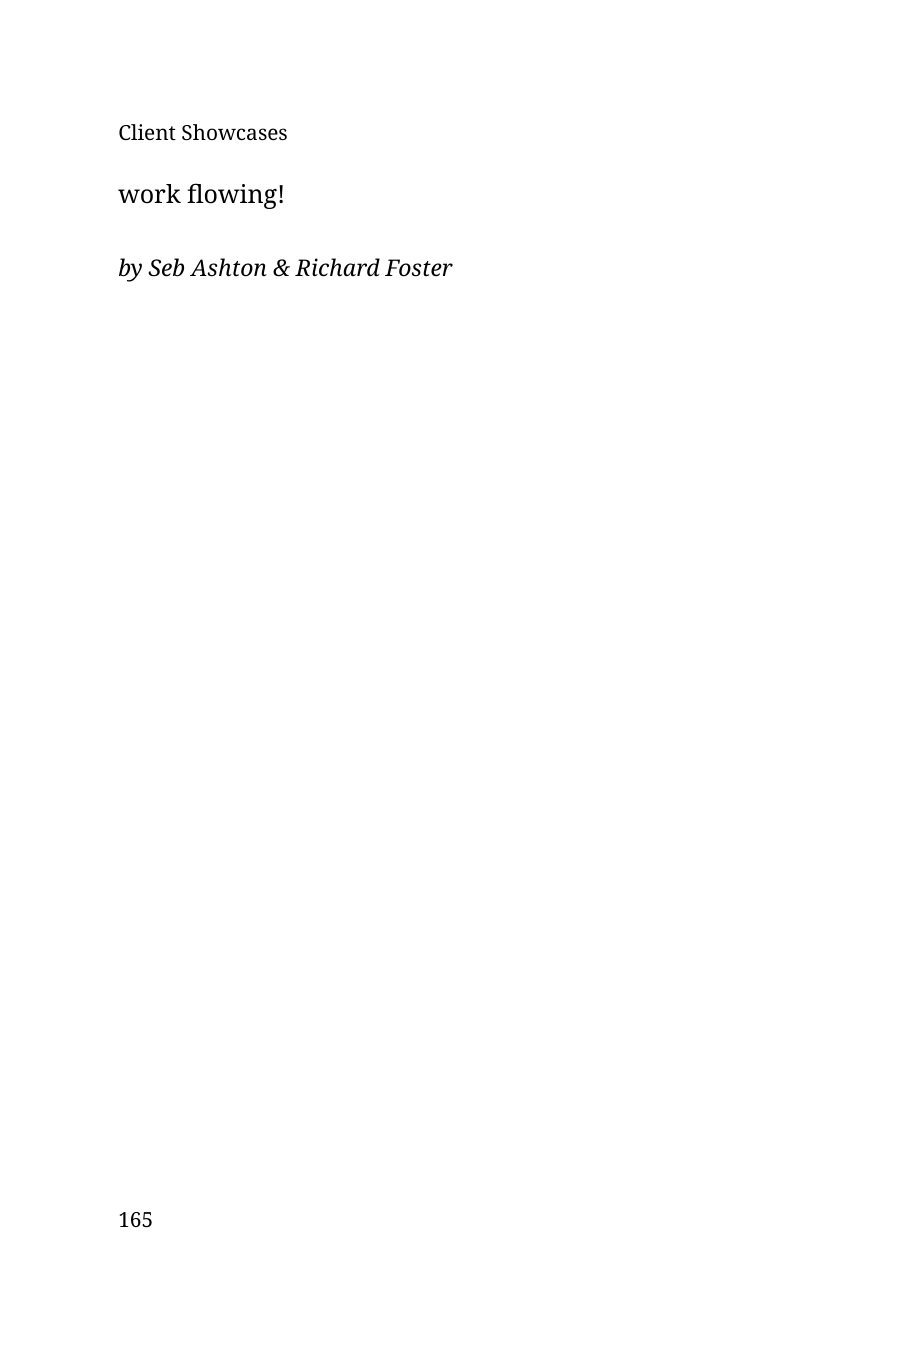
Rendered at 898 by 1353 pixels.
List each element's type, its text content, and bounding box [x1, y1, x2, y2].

text work flowing! [118, 177, 779, 211]
text by Seb Ashton & Richard Foster [118, 252, 779, 283]
